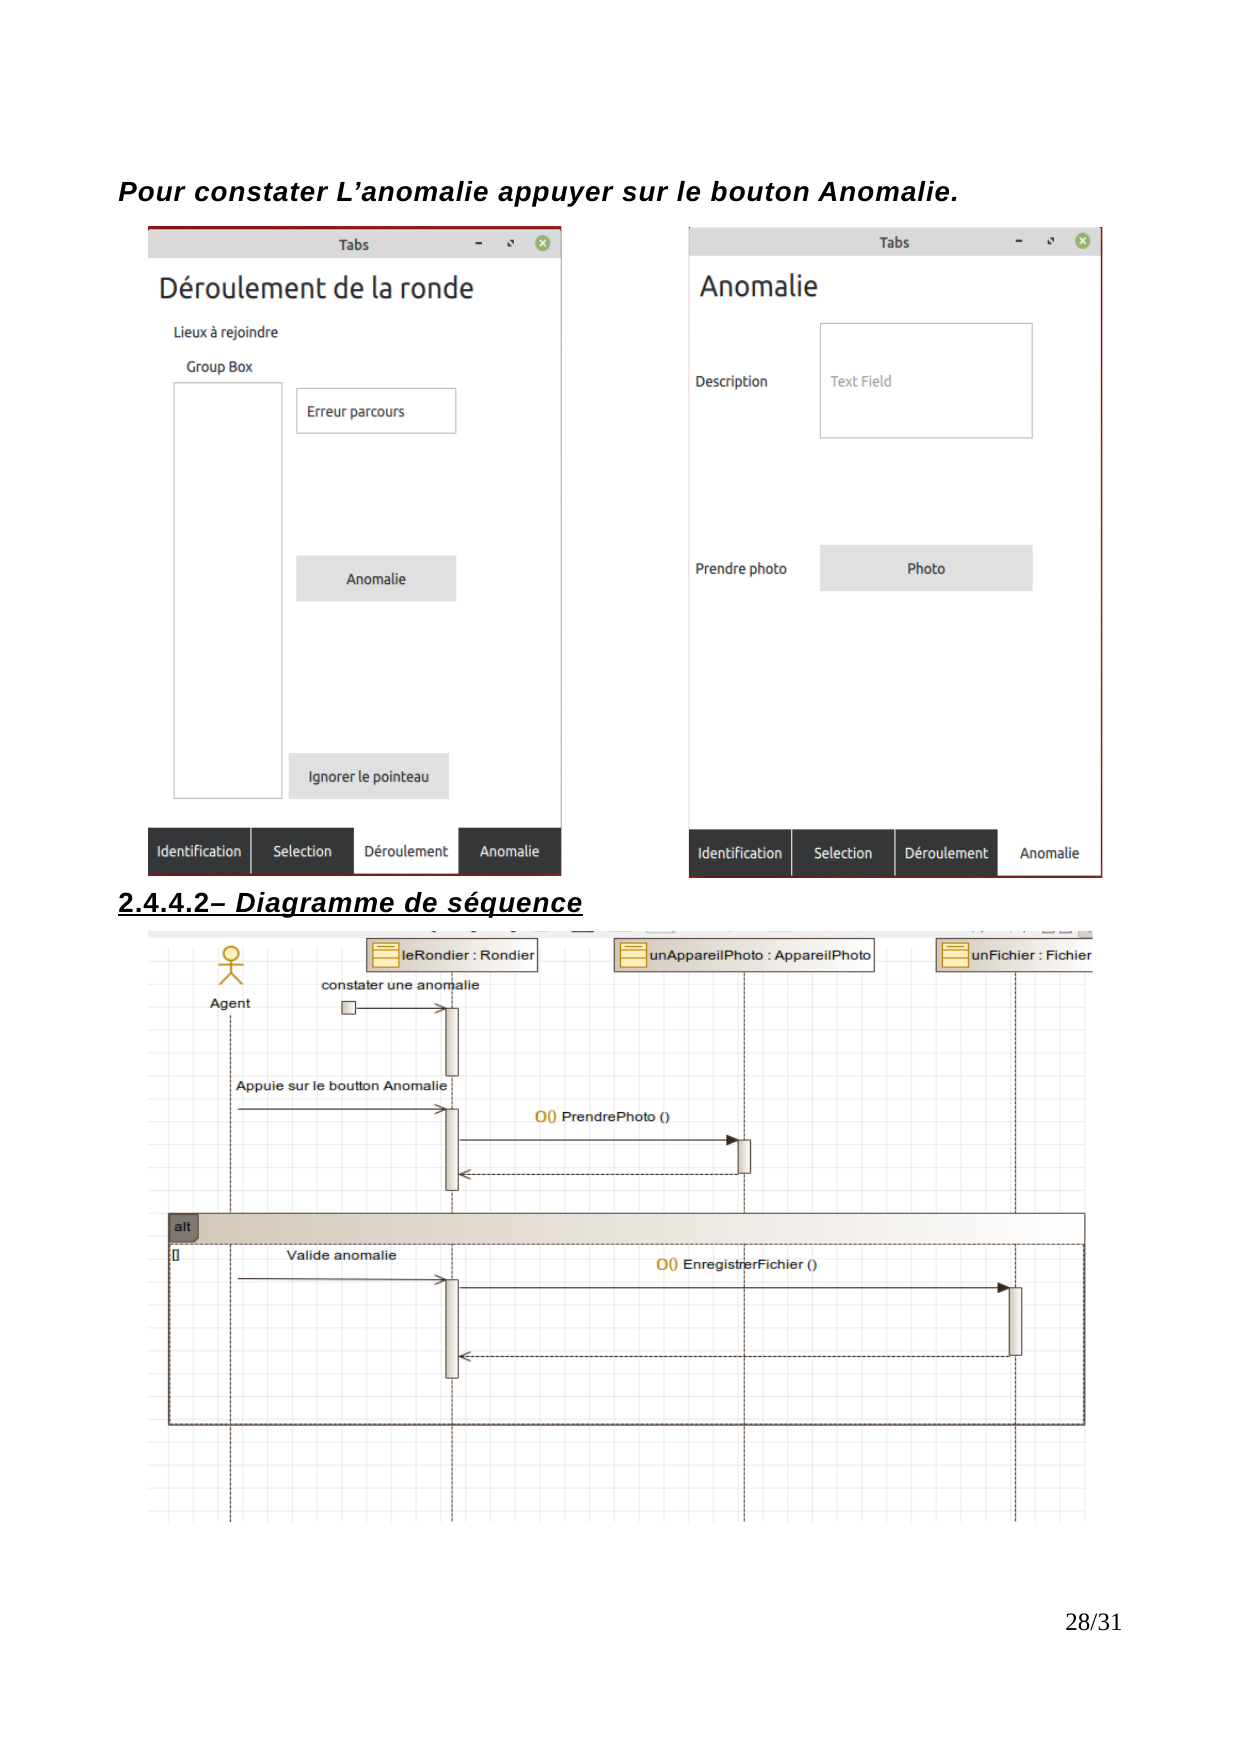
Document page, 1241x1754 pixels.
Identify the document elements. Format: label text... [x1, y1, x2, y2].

picture [147, 931, 1093, 1522]
subtitle Pour constater L’anomalie appuyer sur le bouton Anomalie. [118, 175, 1122, 207]
picture [688, 227, 1103, 878]
subtitle 2.4.4.2– Diagramme de séquence [118, 887, 1122, 918]
picture [148, 226, 562, 876]
